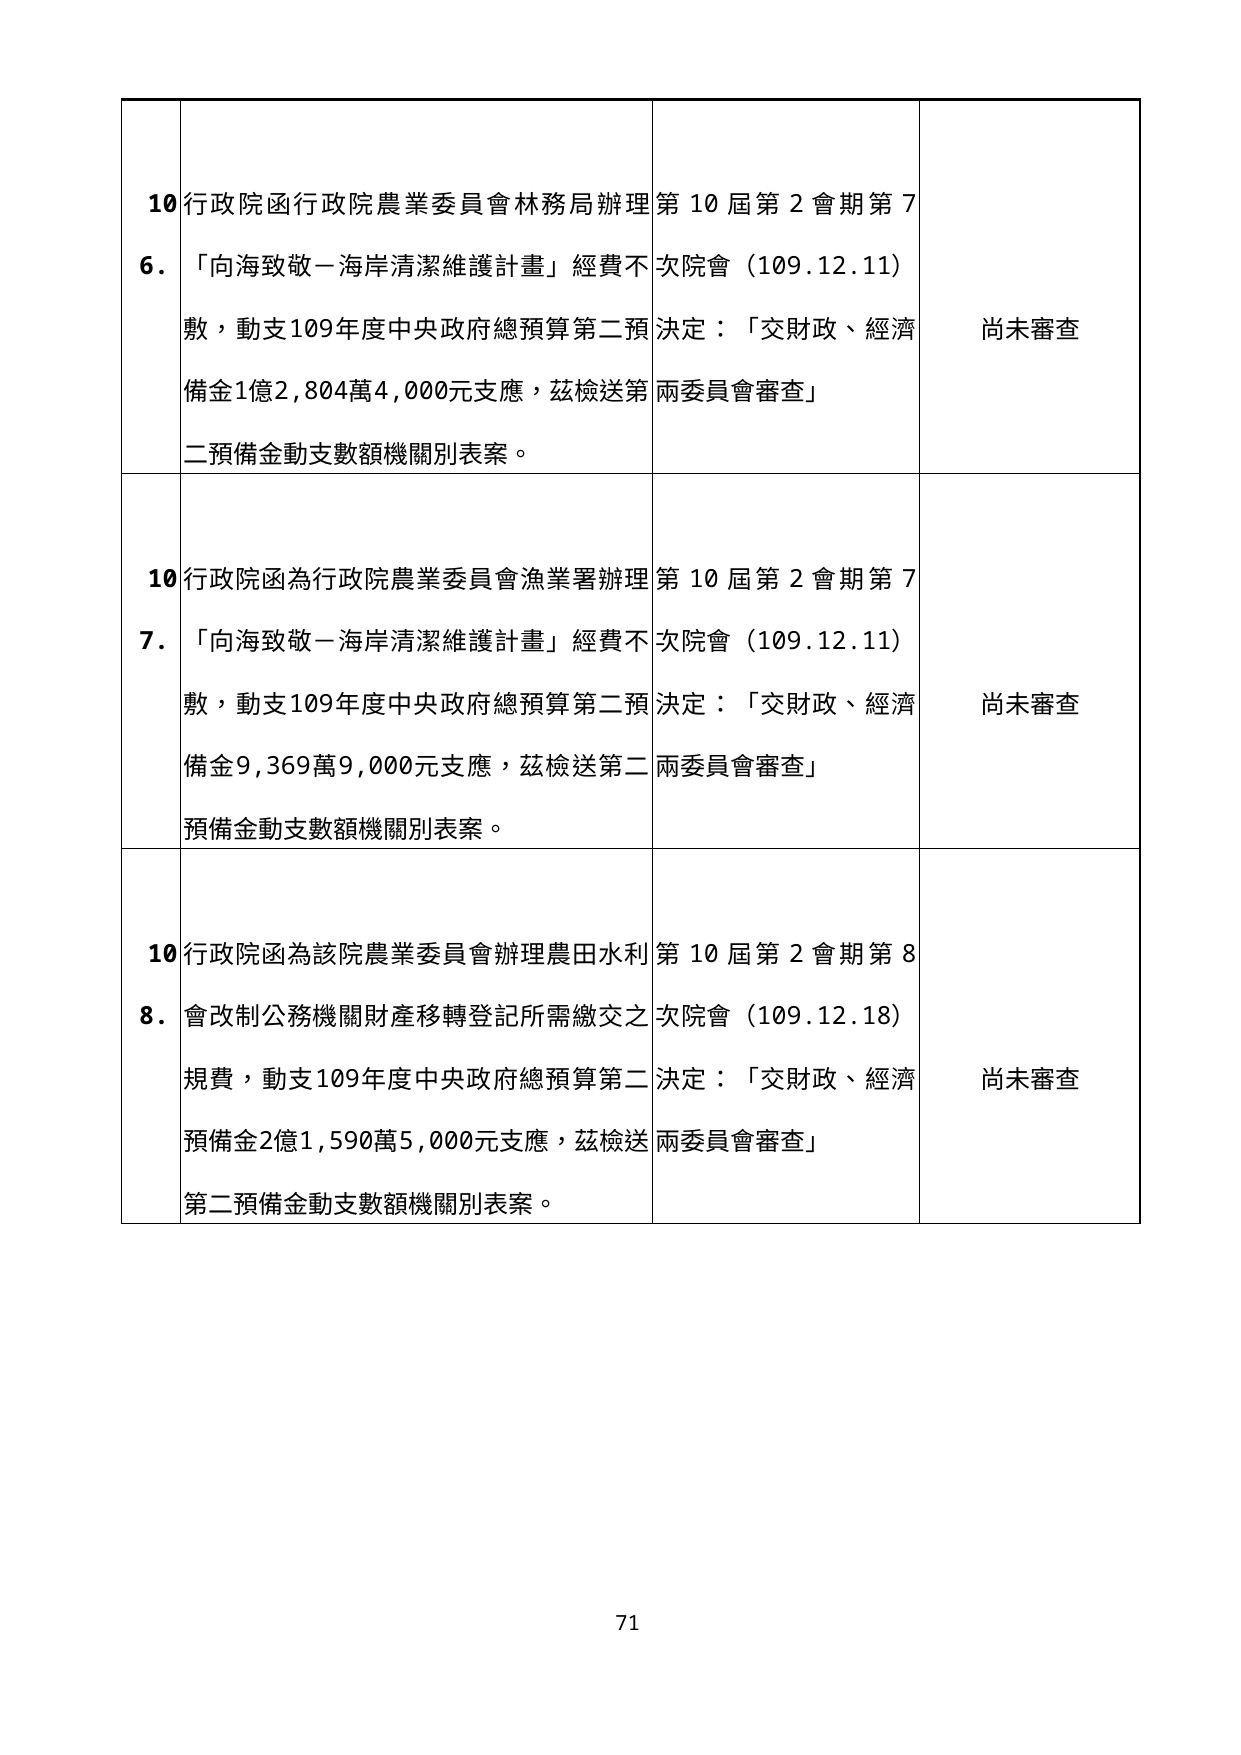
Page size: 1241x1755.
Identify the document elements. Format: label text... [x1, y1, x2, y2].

table_cell 行政院函為該院農業委員會辦理農田水利會改制公務機關財產移轉登記所需繳交之規費，動支109年度中央政府總預算第二預備金2億1,590萬5,000元支應，茲檢送第二預備金動支數額機關別表案。 [181, 849, 652, 1223]
table_cell 第10屆第2會期第7次院會（109.12.11）決定：「交財政、經濟兩委員會審查」 [653, 474, 919, 848]
table_cell [122, 849, 180, 1223]
table_cell 行政院函行政院農業委員會林務局辦理「向海致敬－海岸清潔維護計畫」經費不敷，動支109年度中央政府總預算第二預備金1億2,804萬4,000元支應，茲檢送第二預備金動支數額機關別表案。 [181, 101, 652, 473]
table_cell 尚未審查 [920, 101, 1139, 473]
table_cell 尚未審查 [920, 849, 1139, 1223]
table_cell 行政院函為行政院農業委員會漁業署辦理「向海致敬－海岸清潔維護計畫」經費不敷，動支109年度中央政府總預算第二預備金9,369萬9,000元支應，茲檢送第二預備金動支數額機關別表案。 [181, 474, 652, 848]
table_cell 第10屆第2會期第8次院會（109.12.18）決定：「交財政、經濟兩委員會審查」 [653, 849, 919, 1223]
table_cell [122, 474, 180, 848]
table_cell 第10屆第2會期第7次院會（109.12.11）決定：「交財政、經濟兩委員會審查」 [653, 101, 919, 473]
table_cell 尚未審查 [920, 474, 1139, 848]
table_cell [122, 101, 180, 473]
